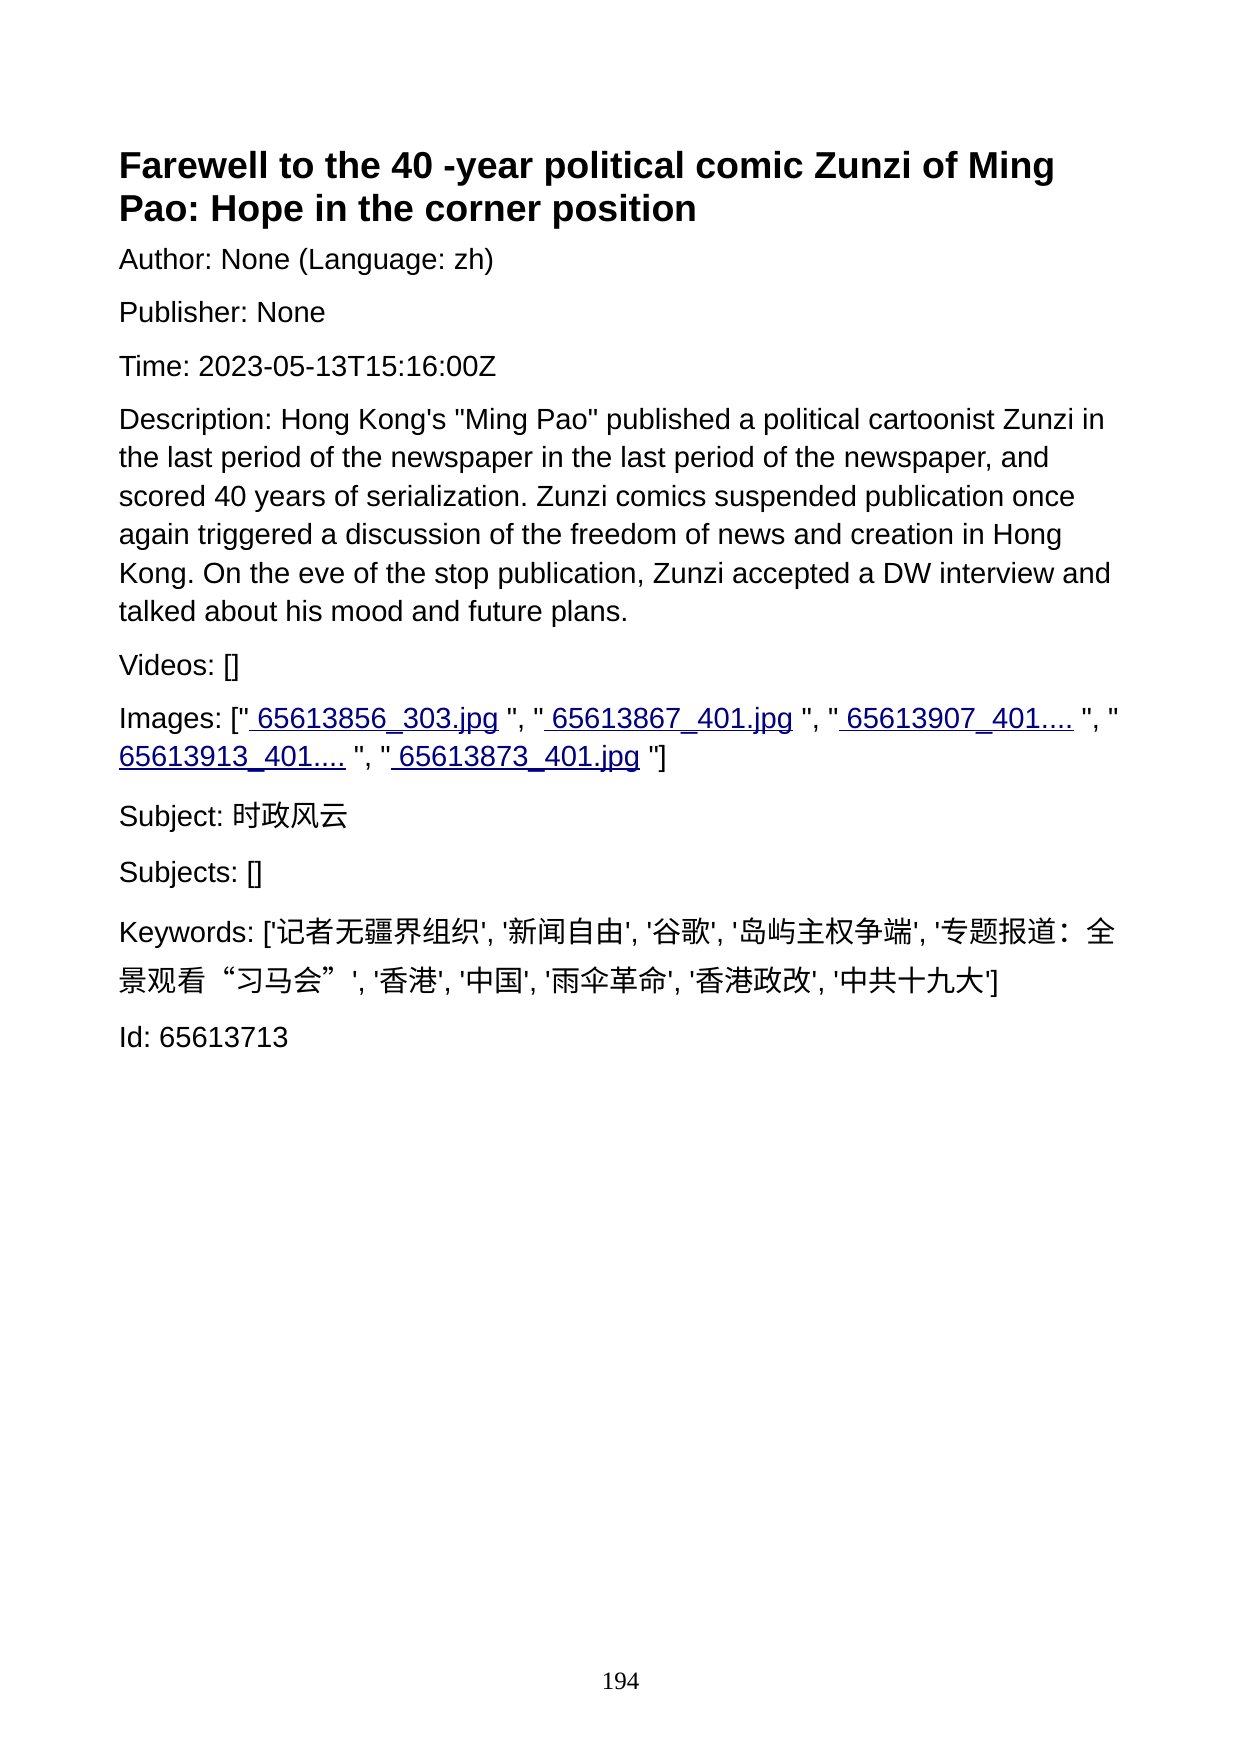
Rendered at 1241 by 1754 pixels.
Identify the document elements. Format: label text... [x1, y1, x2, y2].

text Keywords: ['记者无疆界组织', '新闻自由', '谷歌', '岛屿主权争端', '专题报道：全景观看“习马会”', '香港', '中国', '雨伞革命', '香港政改', '中共十九大'] [118, 908, 1122, 999]
text Description: Hong Kong's "Ming Pao" published a political cartoonist Zunzi in the last period of the newspaper in the last period of the newspaper, and scored 40 years of serialization. Zunzi comics suspended publication once again triggered a discussion of the freedom of news and creation in Hong Kong. On the eve of the stop publication, Zunzi accepted a DW interview and talked about his mood and future plans. [118, 402, 1122, 628]
text Author: None (Language: zh) [118, 242, 1122, 276]
text Videos: [] [118, 647, 1122, 681]
text Id: 65613713 [118, 1020, 1122, 1054]
text Subjects: [] [118, 855, 1122, 889]
text Images: [" 65613856_303.jpg ", " 65613867_401.jpg ", " 65613907_401.... ", " 65613913_401.... ", " 65613873_401.jpg "] [118, 701, 1122, 773]
subtitle Farewell to the 40 -year political comic Zunzi of Ming Pao: Hope in the corner position [118, 143, 1122, 230]
text Publisher: None [118, 295, 1122, 329]
text Time: 2023-05-13T15:16:00Z [118, 348, 1122, 382]
text Subject: 时政风云 [118, 792, 1122, 834]
